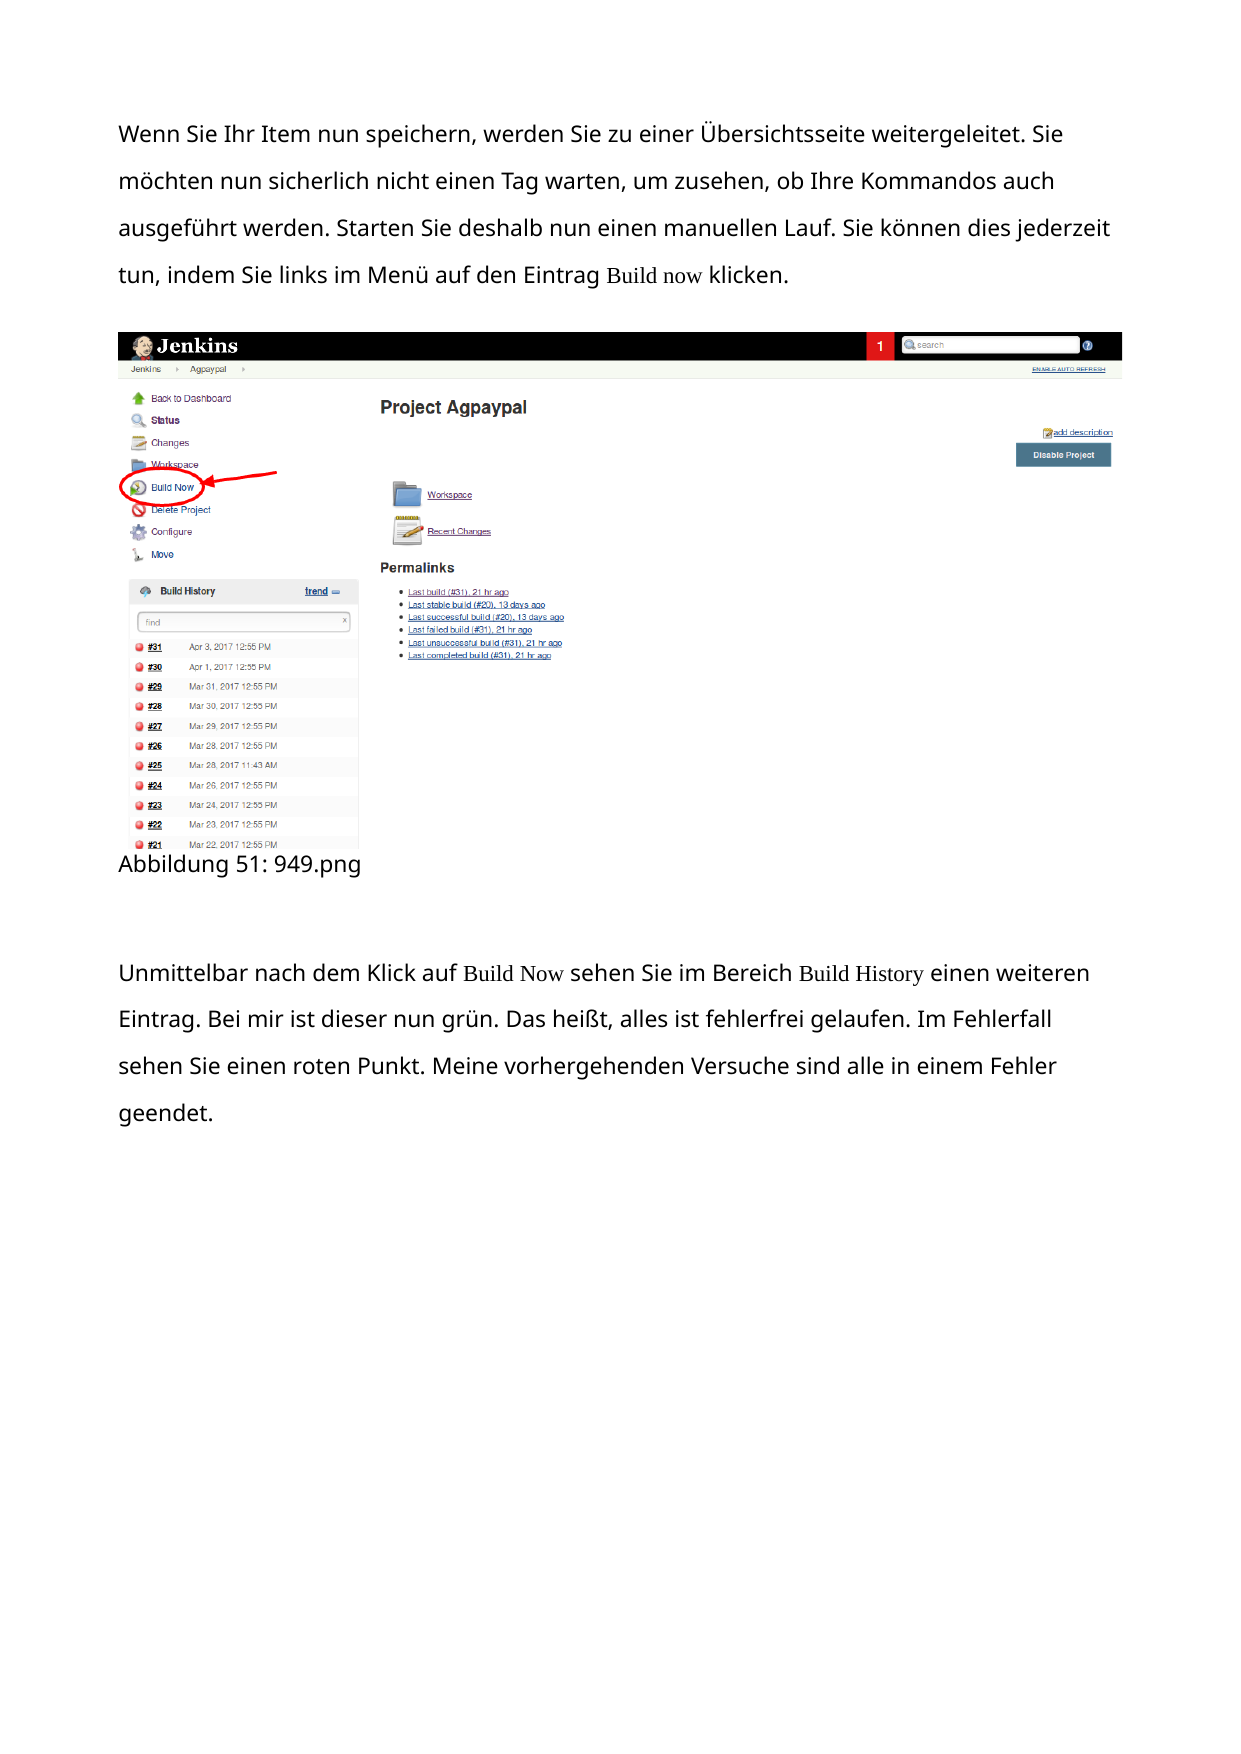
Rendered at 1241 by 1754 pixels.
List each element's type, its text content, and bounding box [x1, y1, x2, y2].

text Wenn Sie Ihr Item nun speichern, werden Sie zu einer Übersichtsseite weitergeleitet. Sie möchten nun sicherlich nicht einen Tag warten, um zusehen, ob Ihre Kommandos auch ausgeführt werden. Starten Sie deshalb nun einen manuellen Lauf. Sie können dies jederzeit tun, indem Sie links im Menü auf den Eintrag Build now klicken. [118, 118, 1122, 290]
text Unmittelbar nach dem Klick auf Build Now sehen Sie im Bereich Build History einen weiteren Eintrag. Bei mir ist dieser nun grün. Das heißt, alles ist fehlerfrei gelaufen. Im Fehlerfall sehen Sie einen roten Punkt. Meine vorhergehenden Versuche sind alle in einem Fehler geendet. [118, 957, 1122, 1128]
picture [118, 332, 1123, 849]
text Abbildung 51: 949.png [118, 849, 1122, 879]
